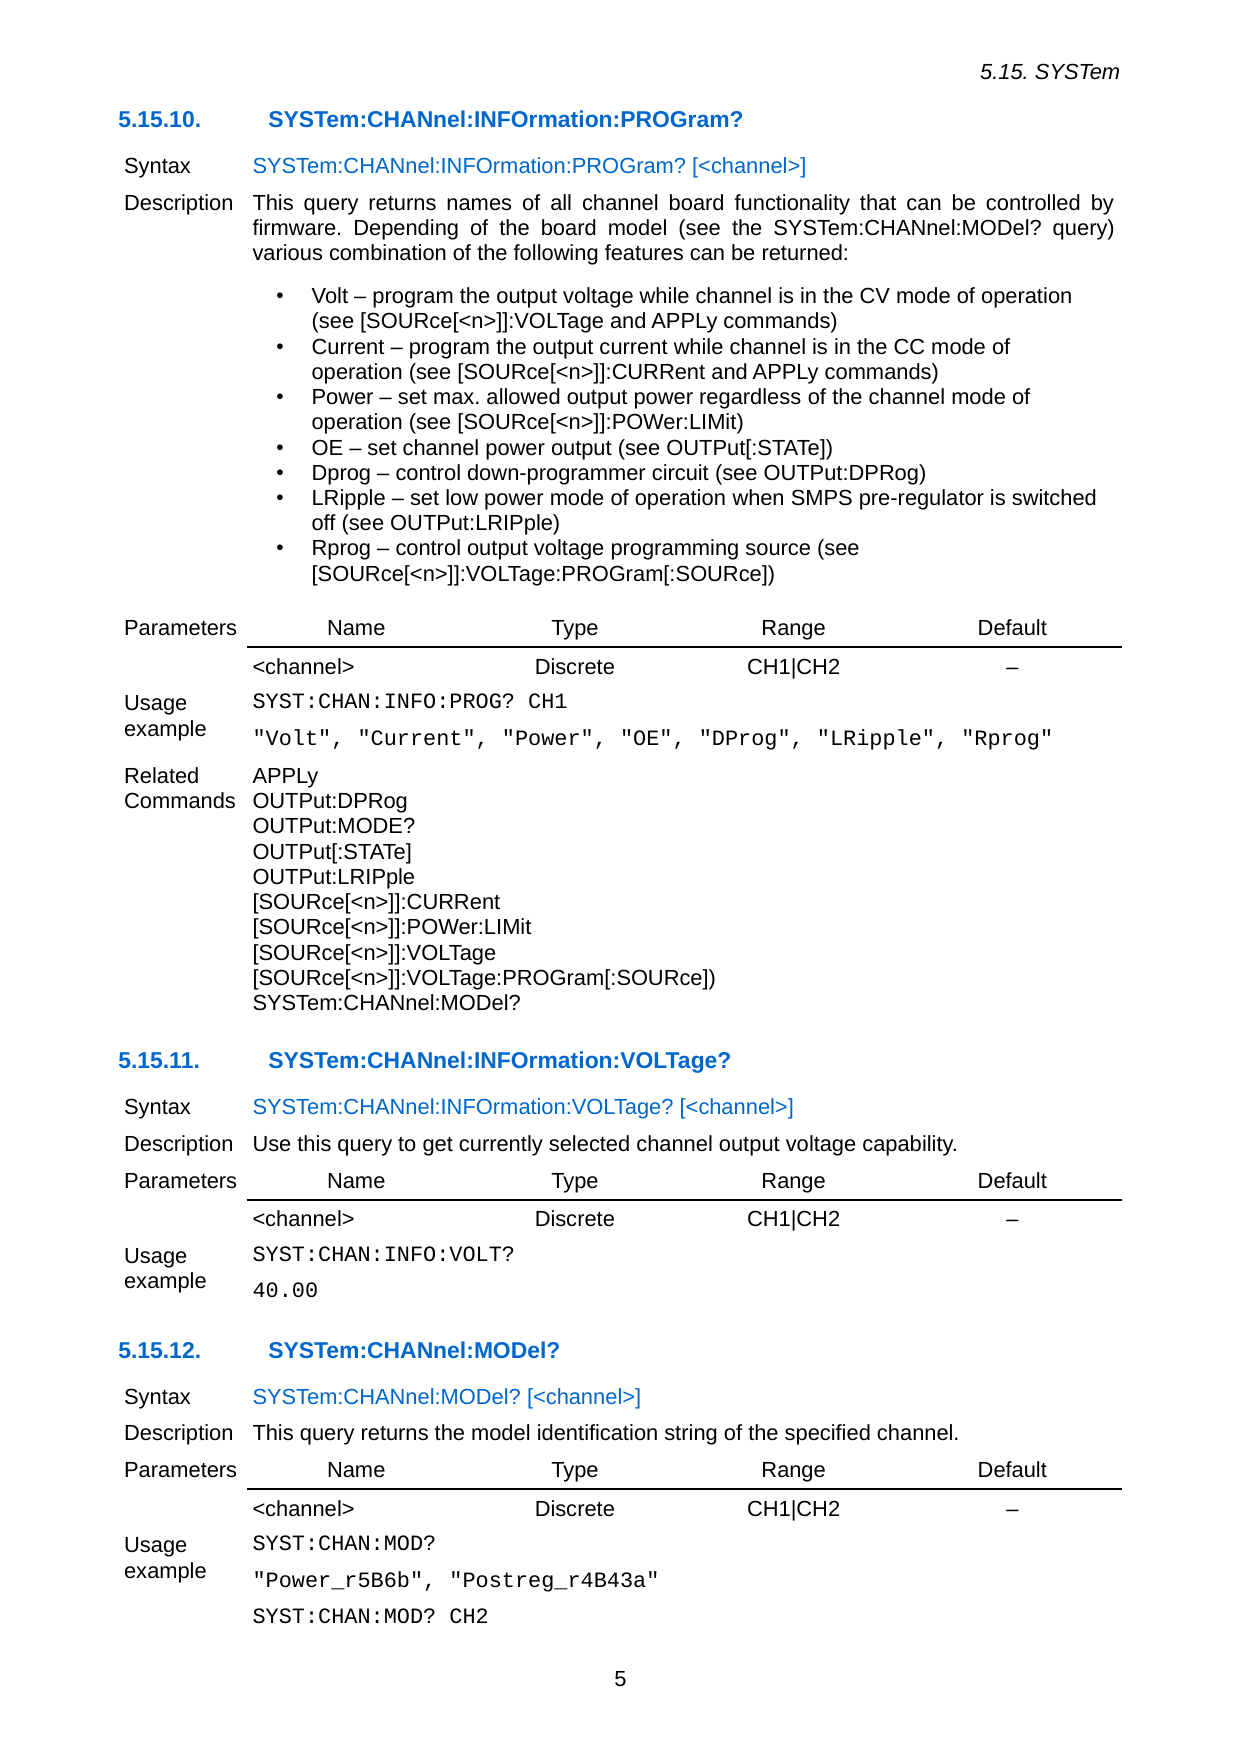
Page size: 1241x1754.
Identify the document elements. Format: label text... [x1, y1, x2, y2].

table_cell Name [247, 609, 465, 646]
table_cell Type [465, 1162, 684, 1198]
subtitle SYSTem:CHANnel:INFOrmation:VOLTage? [118, 1047, 1122, 1074]
table_cell – [903, 1490, 1122, 1527]
table_header Syntax [118, 148, 247, 184]
table_header Syntax [118, 1089, 247, 1125]
table_cell Usage example [118, 685, 247, 757]
table_cell Default [903, 1451, 1122, 1488]
table_cell Description [118, 184, 247, 609]
table_header SYSTem:CHANnel:INFOrmation:PROGram? [<channel>] [247, 148, 1122, 184]
table_cell SYST:CHAN:INFO:PROG? CH1 "Volt", "Current", "Power", "OE", "DProg", "LRipple", "Rprog" [247, 685, 1122, 757]
table_cell – [903, 1201, 1122, 1237]
subtitle SYSTem:CHANnel:MODel? [118, 1337, 1122, 1363]
table_cell CH1|CH2 [684, 1201, 903, 1237]
table_cell Discrete [465, 648, 684, 684]
table_cell Related Commands [118, 757, 247, 1021]
table_cell <channel> [247, 1201, 465, 1237]
table_cell Name [247, 1162, 465, 1198]
table_cell Discrete [465, 1490, 684, 1527]
table_cell Default [903, 609, 1122, 646]
table_cell APPLy OUTPut:DPRog OUTPut:MODE? OUTPut[:STATe] OUTPut:LRIPple [SOURce[<n>]]:CURRent [SOURce[<n>]]:POWer:LIMit [SOURce[<n>]]:VOLTage [SOURce[<n>]]:VOLTage:PROGram[:SOURce]) SYSTem:CHANnel:MODel? [247, 757, 1122, 1021]
table_header SYSTem:CHANnel:INFOrmation:VOLTage? [<channel>] [247, 1089, 1122, 1125]
table_cell <channel> [247, 648, 465, 684]
table_cell Parameters [118, 1162, 247, 1237]
table_cell This query returns the model identification string of the specified channel. [247, 1415, 1122, 1451]
table_cell Usage example [118, 1527, 247, 1636]
table_cell Description [118, 1415, 247, 1451]
table_cell SYST:CHAN:MOD? "Power_r5B6b", "Postreg_r4B43a" SYST:CHAN:MOD? CH2 [247, 1527, 1122, 1636]
table_cell Name [247, 1451, 465, 1488]
table_cell – [903, 648, 1122, 684]
table_cell Range [684, 1451, 903, 1488]
table_header Syntax [118, 1378, 247, 1414]
table_header SYSTem:CHANnel:MODel? [<channel>] [247, 1378, 1122, 1414]
table_cell Discrete [465, 1201, 684, 1237]
table_cell <channel> [247, 1490, 465, 1527]
table_cell Use this query to get currently selected channel output voltage capability. [247, 1125, 1122, 1162]
table_cell Type [465, 1451, 684, 1488]
table_cell CH1|CH2 [684, 648, 903, 684]
table_cell This query returns names of all channel board functionality that can be controlled by firmware. Depending of the board model (see the SYSTem:CHANnel:MODel? query) various combination of the following features can be returned: Volt – program the output voltage while channel is in the CV mode of operation (see [SOURce[<n>]]:VOLTage and APPLy commands) Current – program the output current while channel is in the CC mode of operation (see [SOURce[<n>]]:CURRent and APPLy commands) Power – set max. allowed output power regardless of the channel mode of operation (see [SOURce[<n>]]:POWer:LIMit) OE – set channel power output (see OUTPut[:STATe]) Dprog – control down-programmer circuit (see OUTPut:DPRog) LRipple – set low power mode of operation when SMPS pre-regulator is switched off (see OUTPut:LRIPple) Rprog – control output voltage programming source (see [SOURce[<n>]]:VOLTage:PROGram[:SOURce]) [247, 184, 1122, 609]
table_cell SYST:CHAN:INFO:VOLT? 40.00 [247, 1237, 1122, 1310]
table_cell Range [684, 609, 903, 646]
table_cell Type [465, 609, 684, 646]
table_cell CH1|CH2 [684, 1490, 903, 1527]
table_cell Usage example [118, 1237, 247, 1310]
table_cell Parameters [118, 609, 247, 684]
table_cell Description [118, 1125, 247, 1162]
subtitle SYSTem:CHANnel:INFOrmation:PROGram? [118, 106, 1122, 133]
table_cell Range [684, 1162, 903, 1198]
table_cell Parameters [118, 1451, 247, 1527]
table_cell Default [903, 1162, 1122, 1198]
